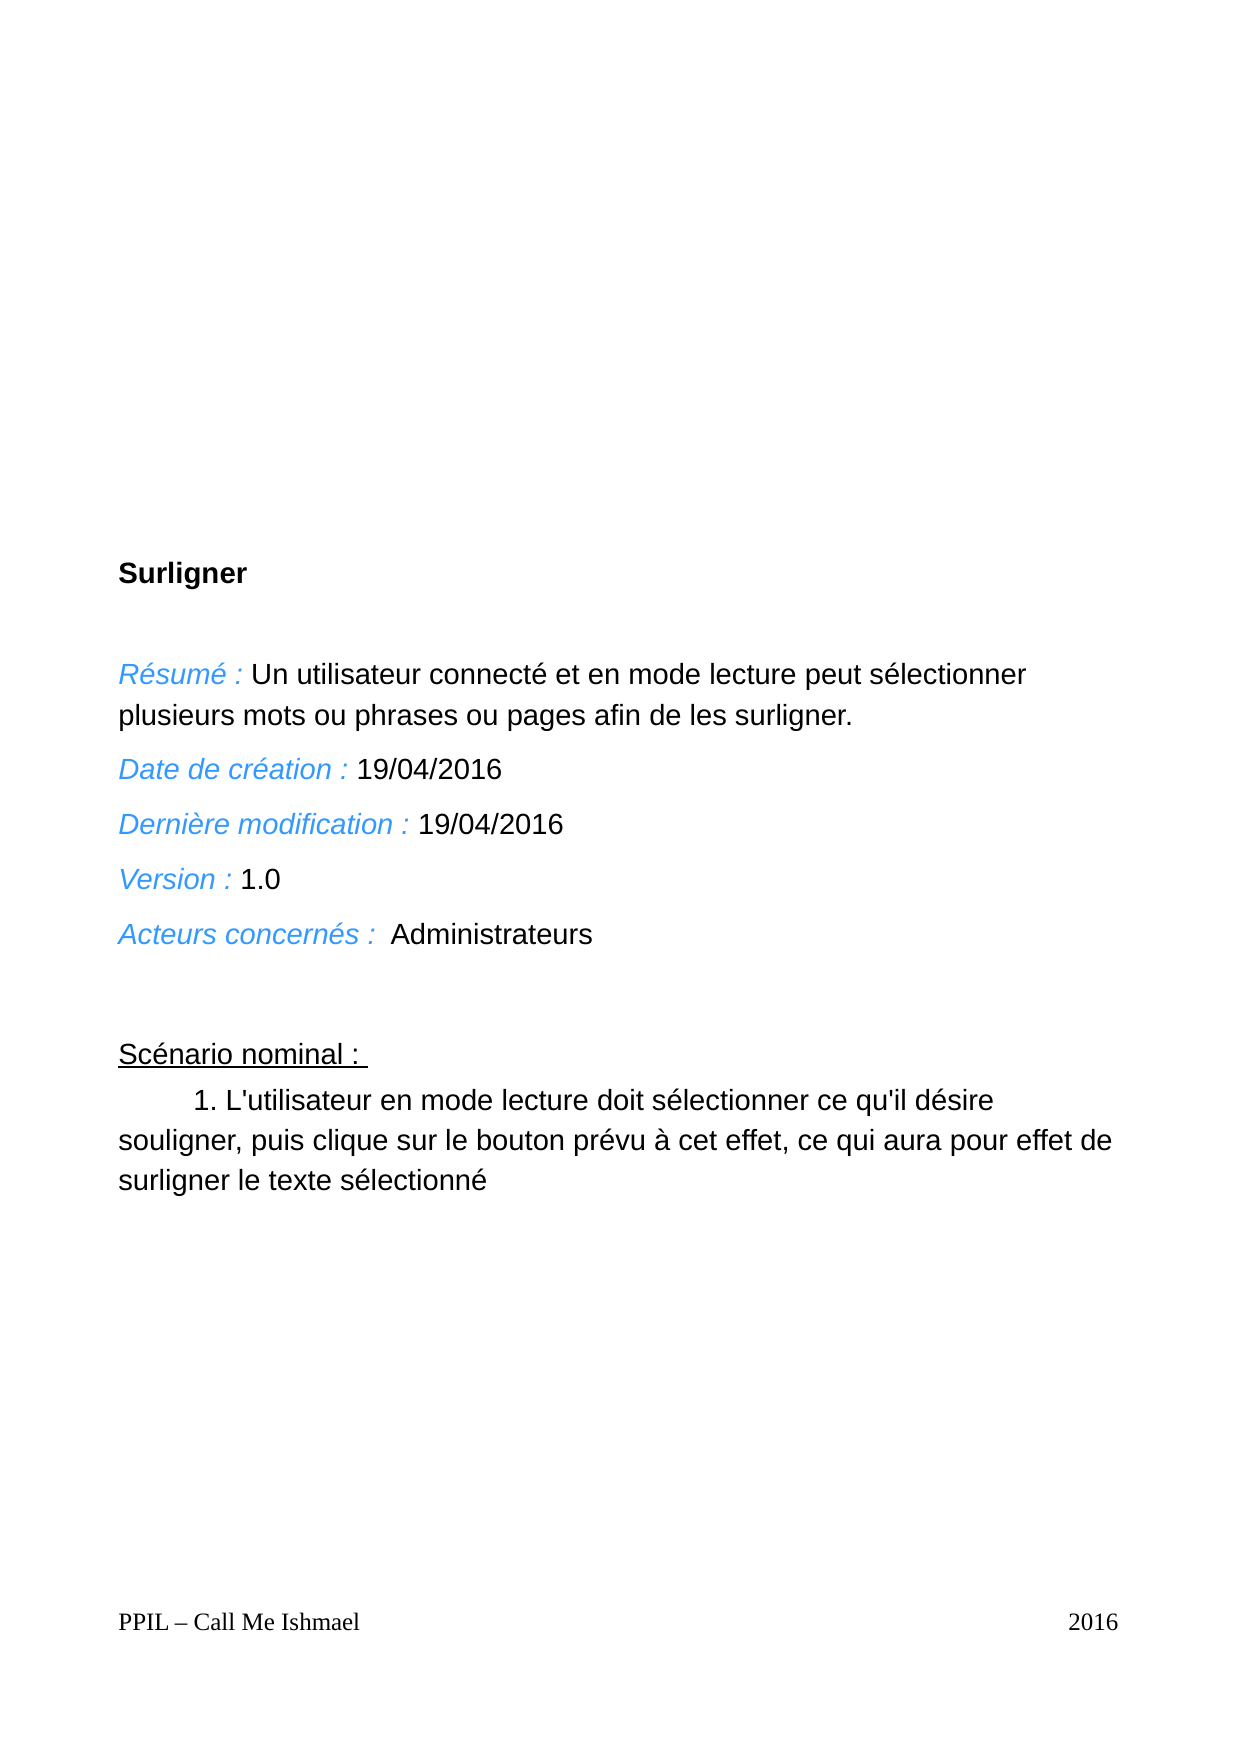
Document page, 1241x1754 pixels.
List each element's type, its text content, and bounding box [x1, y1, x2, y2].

text Résumé : Un utilisateur connecté et en mode lecture peut sélectionner plusieurs mots ou phrases ou pages afin de les surligner. [118, 657, 1122, 731]
text Version : 1.0 [118, 862, 1122, 895]
subtitle Surligner [118, 556, 1122, 590]
text Acteurs concernés : Administrateurs [118, 917, 1122, 950]
text Date de création : 19/04/2016 [118, 752, 1122, 786]
text 1. L'utilisateur en mode lecture doit sélectionner ce qu'il désire souligner, puis clique sur le bouton prévu à cet effet, ce qui aura pour effet de surligner le texte sélectionné [118, 1083, 1122, 1197]
text Dernière modification : 19/04/2016 [118, 807, 1122, 841]
subtitle Scénario nominal : [118, 1037, 1122, 1070]
